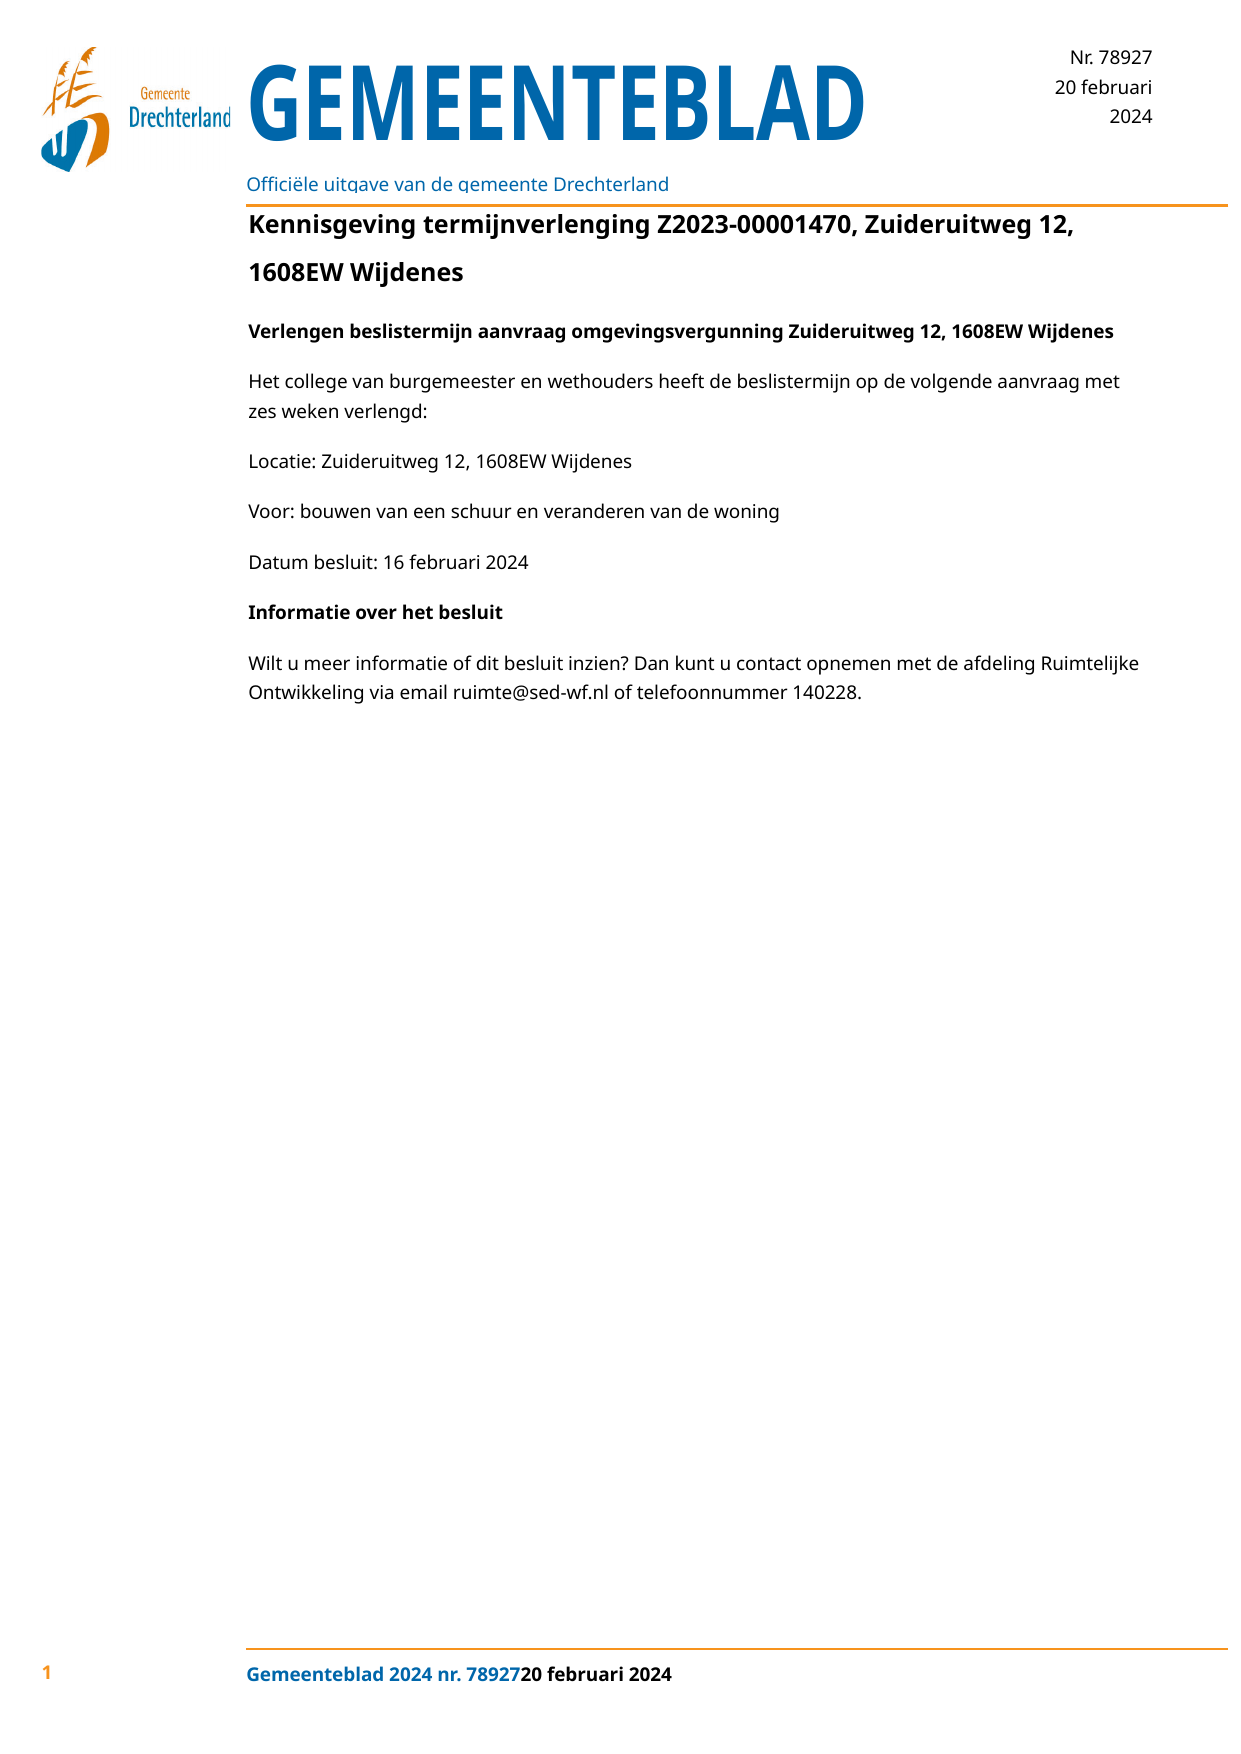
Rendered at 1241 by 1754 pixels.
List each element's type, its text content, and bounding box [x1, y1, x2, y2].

text Verlengen beslistermijn aanvraag omgevingsvergunning Zuideruitweg 12, 1608EW Wijdenes [248, 318, 1152, 344]
text Informatie over het besluit [248, 599, 1152, 625]
text Voor: bouwen van een schuur en veranderen van de woning [248, 499, 1152, 524]
text Kennisgeving termijnverlenging Z2023-00001470, Zuideruitweg 12, 1608EW Wijdenes [248, 207, 1152, 288]
text Het college van burgemeester en wethouders heeft de beslistermijn op de volgende aanvraag met zes weken verlengd: [248, 368, 1152, 424]
picture [226, 115, 231, 124]
text Datum besluit: 16 februari 2024 [248, 549, 1152, 575]
text Wilt u meer informatie of dit besluit inzien? Dan kunt u contact opnemen met de afdeling Ruimtelijke Ontwikkeling via email ruimte@sed-wf.nl of telefoonnummer 140228. [248, 650, 1152, 705]
picture [41, 158, 64, 172]
picture [41, 47, 231, 172]
text Locatie: Zuideruitweg 12, 1608EW Wijdenes [248, 448, 1152, 474]
